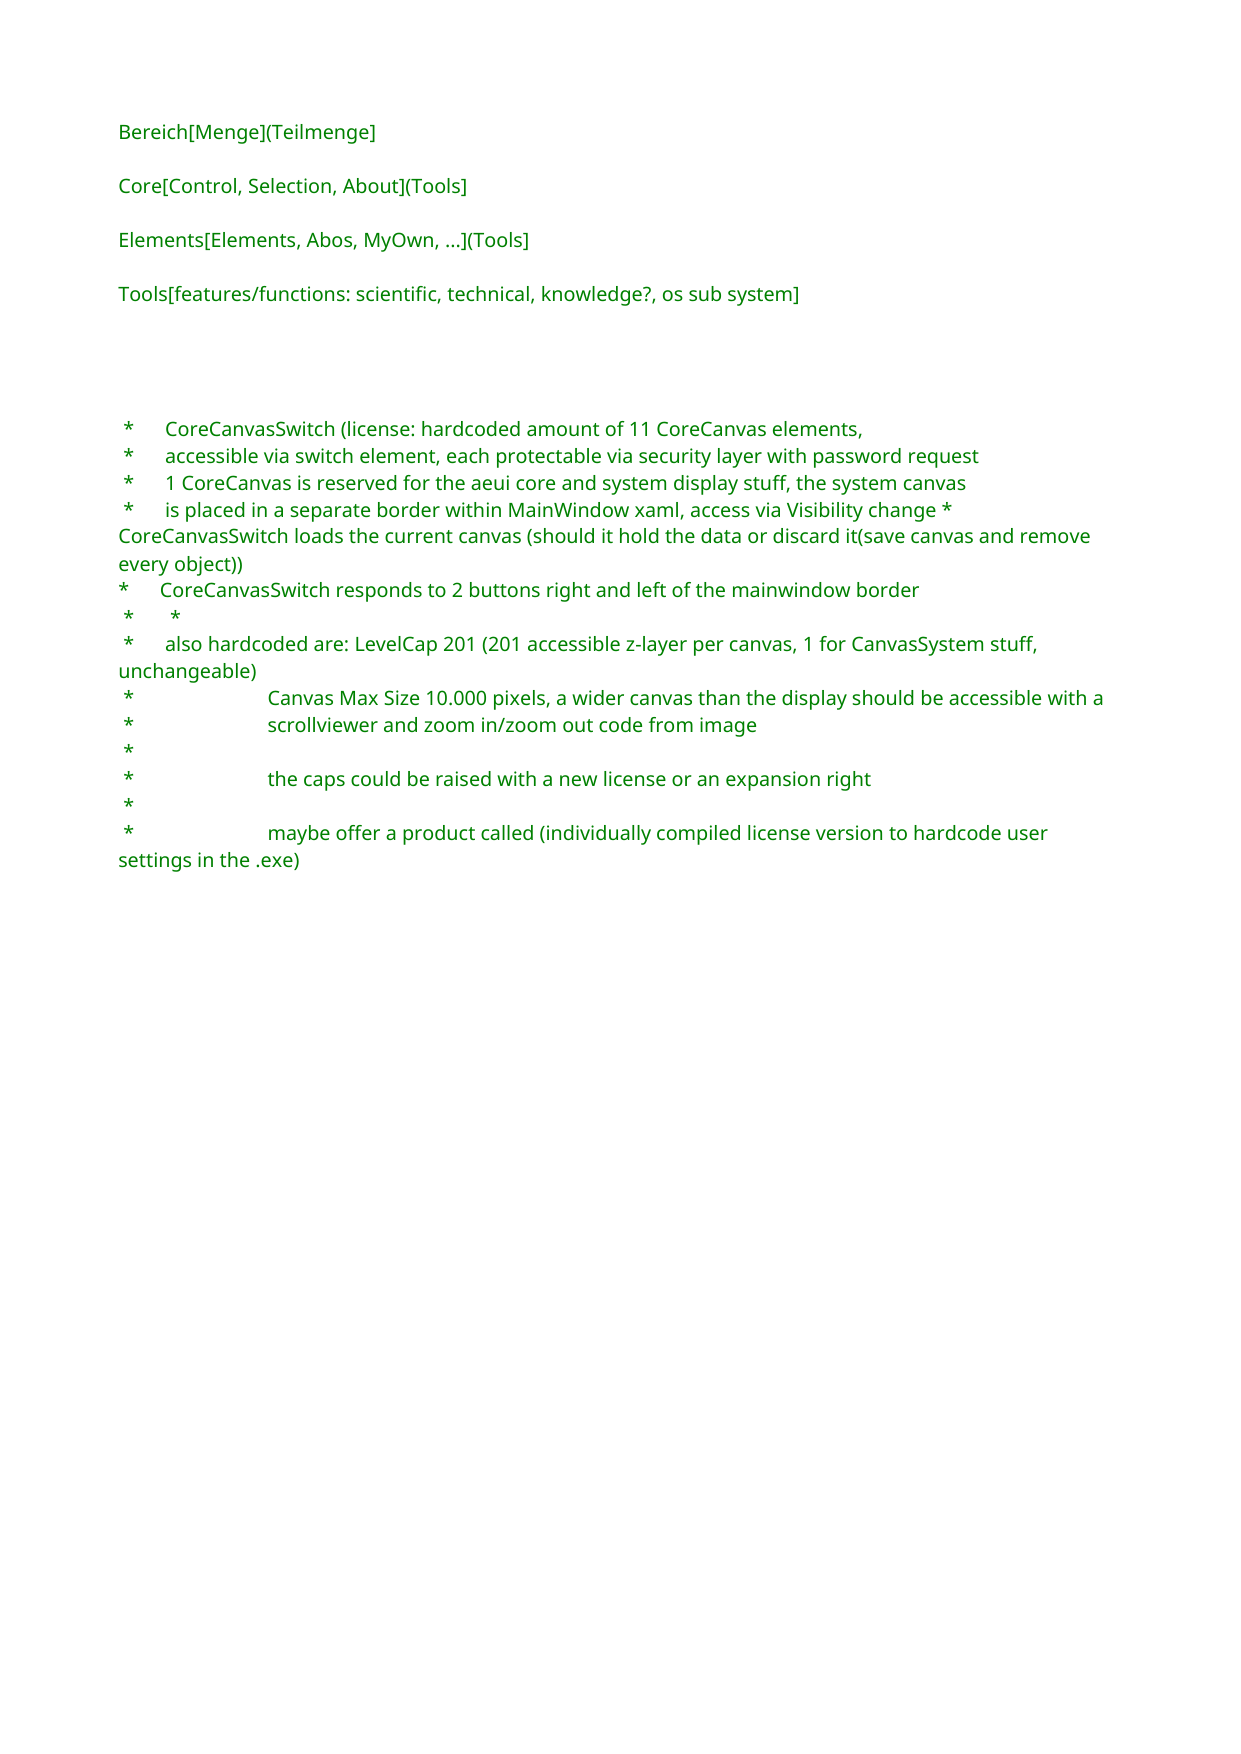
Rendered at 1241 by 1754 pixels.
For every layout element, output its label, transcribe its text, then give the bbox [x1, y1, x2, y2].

text * is placed in a separate border within MainWindow xaml, access via Visibility change * CoreCanvasSwitch loads the current canvas (should it hold the data or discard it(save canvas and remove every object)) [118, 496, 1122, 577]
text * accessible via switch element, each protectable via security layer with password request [118, 442, 1122, 469]
text Elements[Elements, Abos, MyOwn, ...](Tools] [118, 226, 1122, 253]
text * scrollviewer and zoom in/zoom out code from image [118, 712, 1122, 739]
text Tools[features/functions: scientific, technical, knowledge?, os sub system] [118, 280, 1122, 307]
text * Canvas Max Size 10.000 pixels, a wider canvas than the display should be accessible with a [118, 685, 1122, 712]
text * the caps could be raised with a new license or an expansion right [118, 766, 1122, 793]
text * CoreCanvasSwitch (license: hardcoded amount of 11 CoreCanvas elements, [118, 415, 1122, 442]
text * [118, 793, 1122, 819]
text * [118, 739, 1122, 766]
text * also hardcoded are: LevelCap 201 (201 accessible z-layer per canvas, 1 for CanvasSystem stuff, unchangeable) [118, 631, 1122, 685]
text Core[Control, Selection, About](Tools] [118, 172, 1122, 199]
text Bereich[Menge](Teilmenge] [118, 118, 1122, 145]
text * 1 CoreCanvas is reserved for the aeui core and system display stuff, the system canvas [118, 469, 1122, 496]
text * CoreCanvasSwitch responds to 2 buttons right and left of the mainwindow border [118, 577, 1122, 604]
text * * [118, 604, 1122, 631]
text * maybe offer a product called (individually compiled license version to hardcode user settings in the .exe) [118, 819, 1122, 873]
